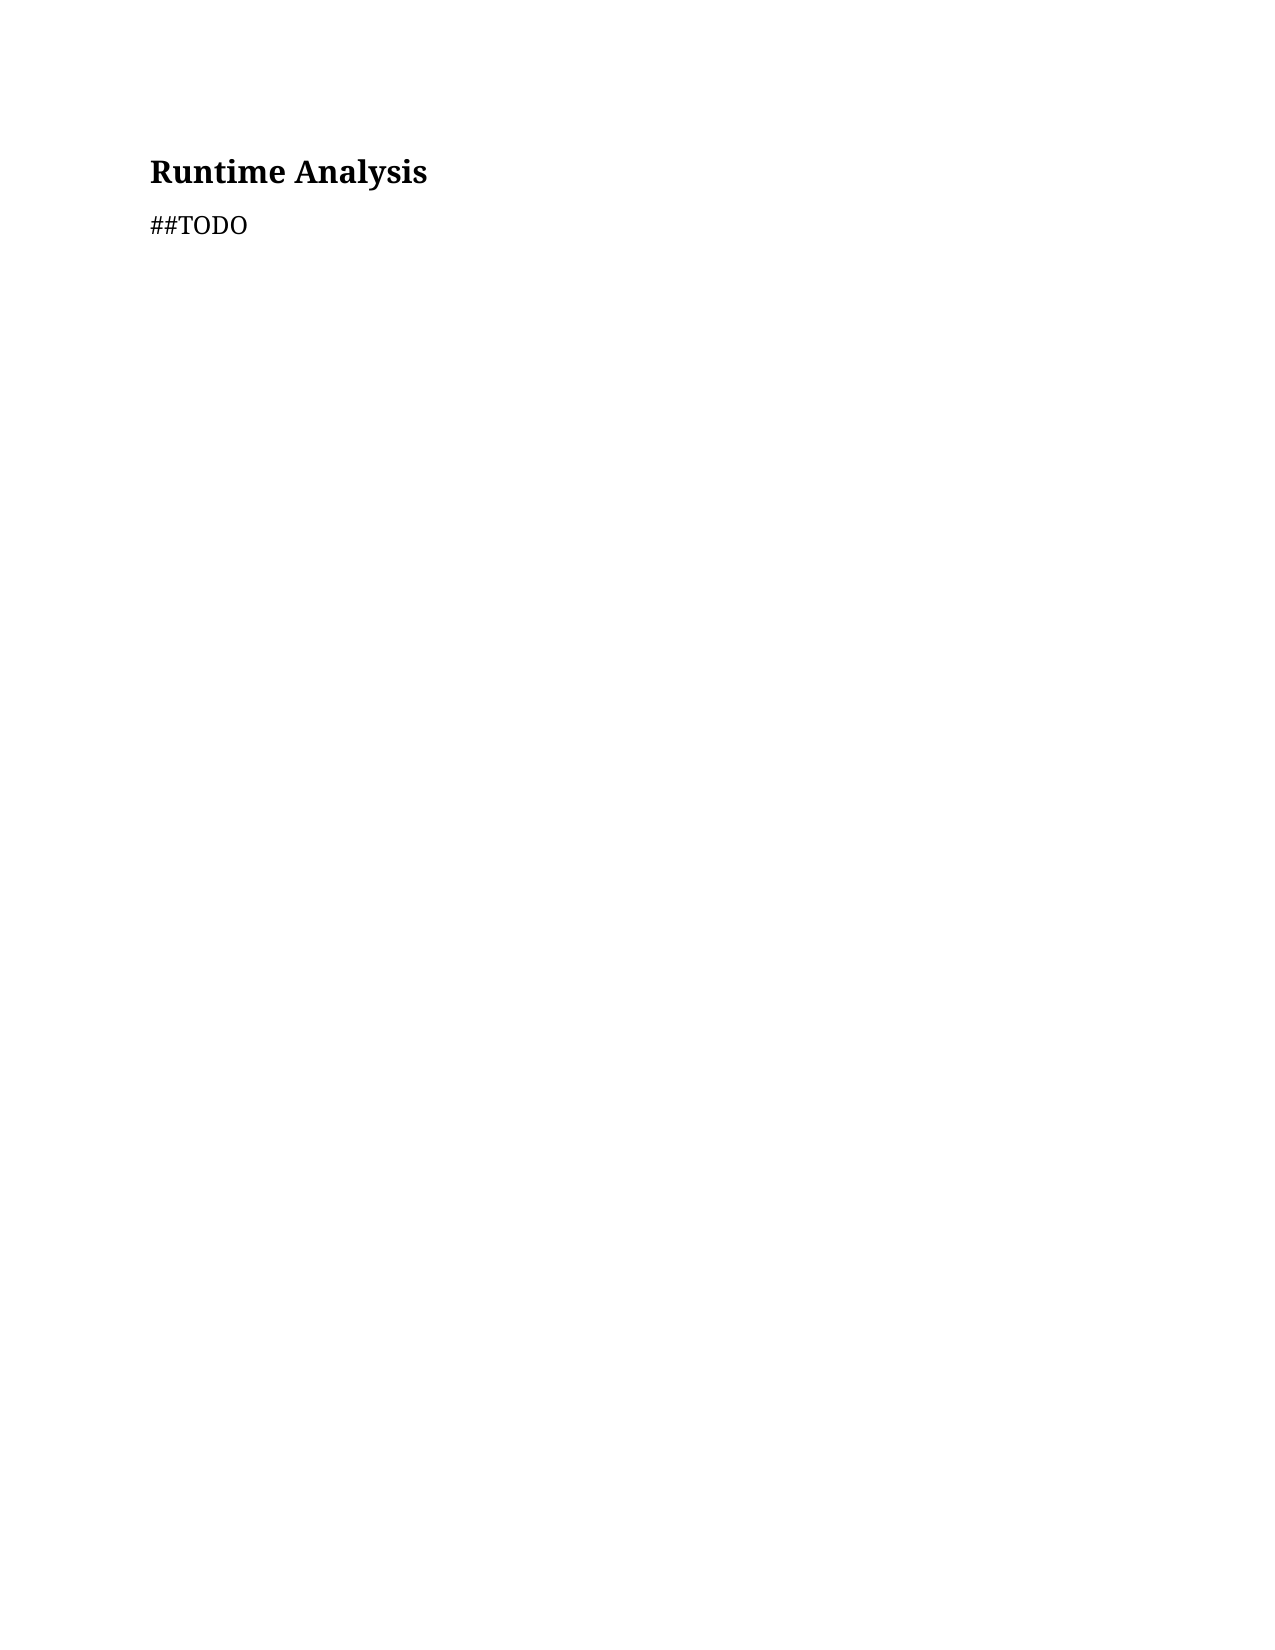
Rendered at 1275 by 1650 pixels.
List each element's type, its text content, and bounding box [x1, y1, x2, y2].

text ##TODO [150, 208, 1125, 242]
text Runtime Analysis [150, 150, 1125, 193]
